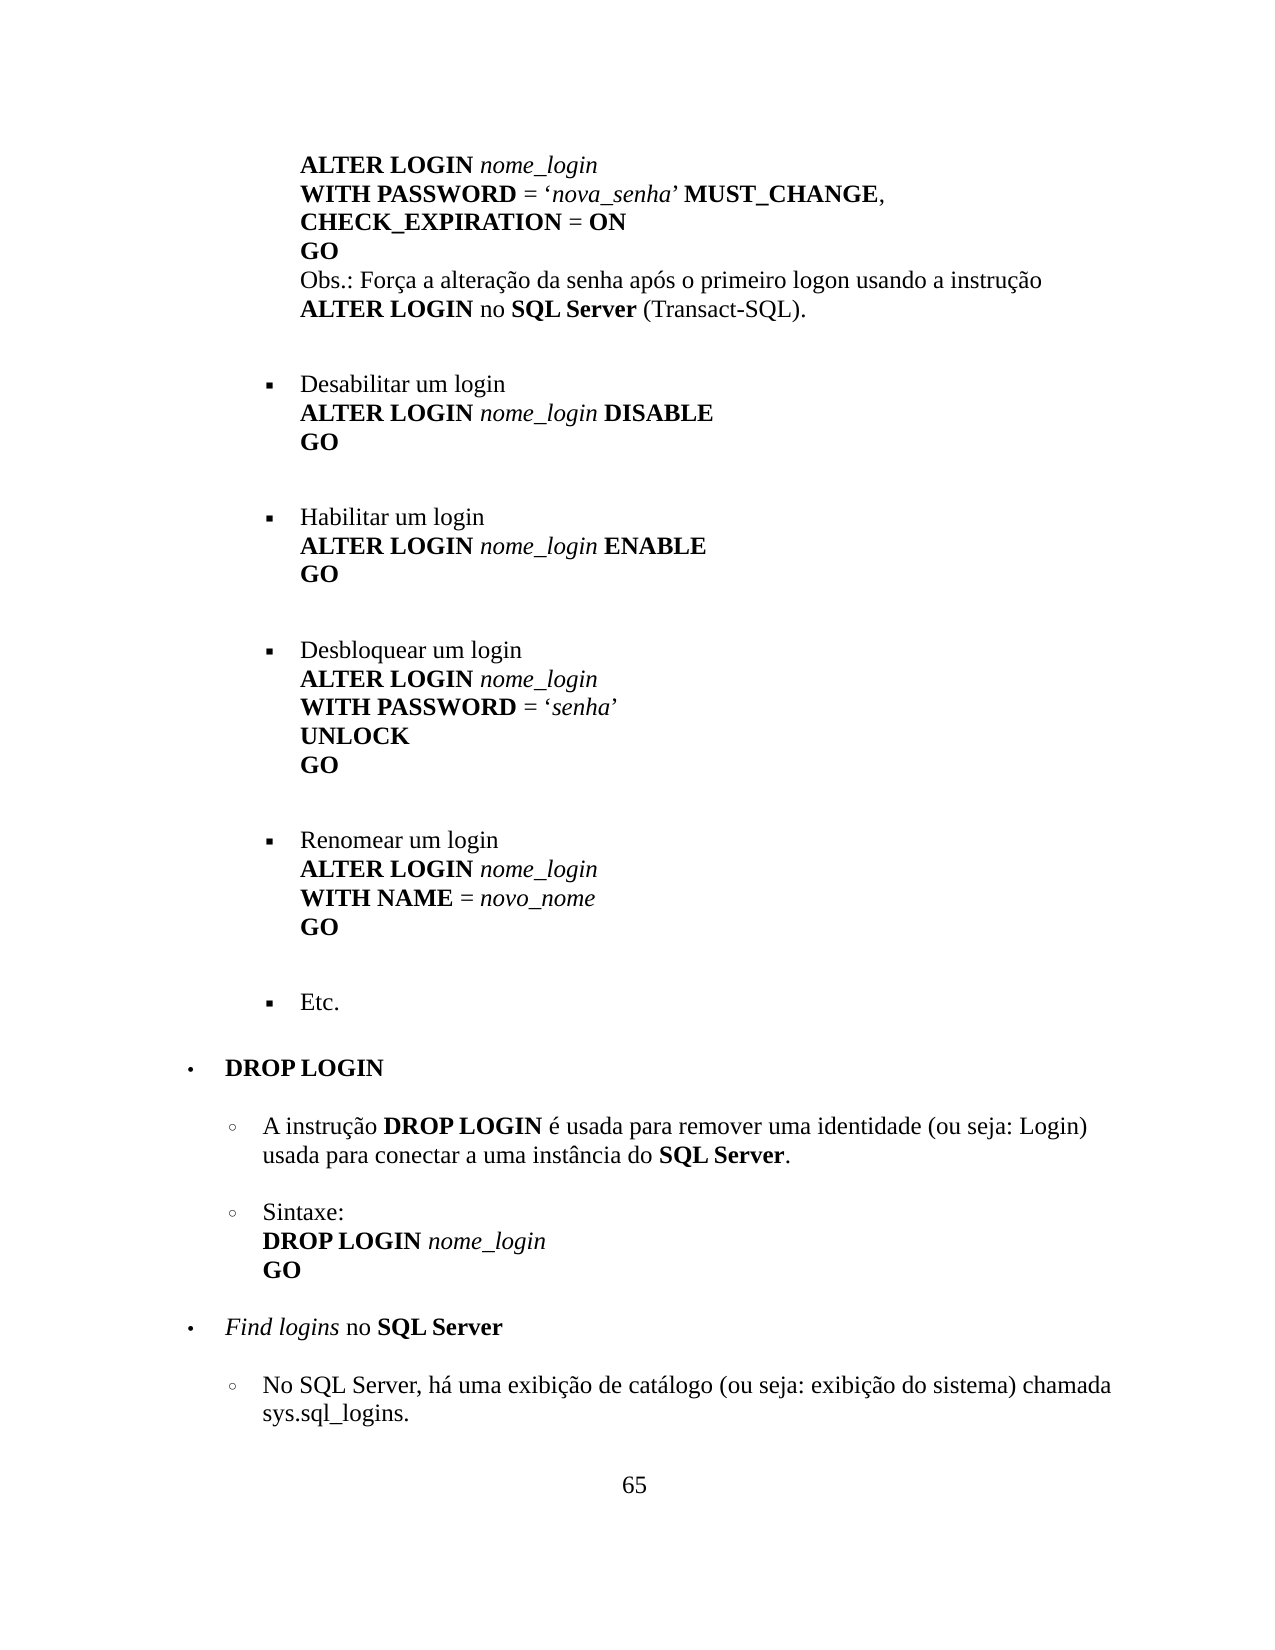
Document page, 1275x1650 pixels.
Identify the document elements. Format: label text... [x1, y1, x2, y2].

list Find logins no SQL Server [187, 1312, 1125, 1370]
list A instrução DROP LOGIN é usada para remover uma identidade (ou seja: Login) usada para conectar a uma instância do SQL Server. [225, 1111, 1125, 1197]
list Etc. [262, 987, 1125, 1044]
list DROP LOGIN [187, 1053, 1125, 1111]
list No SQL Server, há uma exibição de catálogo (ou seja: exibição do sistema) chamada sys.sql_logins. [225, 1370, 1125, 1427]
list Sintaxe: DROP LOGIN nome_login GO [225, 1197, 1125, 1312]
list Desabilitar um login ALTER LOGIN nome_login DISABLE GO [262, 369, 1125, 484]
list Habilitar um login ALTER LOGIN nome_login ENABLE GO [262, 502, 1125, 617]
list Desbloquear um login ALTER LOGIN nome_login WITH PASSWORD = ‘senha’ UNLOCK GO [262, 635, 1125, 807]
list ALTER LOGIN nome_login WITH PASSWORD = ‘nova_senha’ MUST_CHANGE, CHECK_EXPIRATION = ON GO Obs.: Força a alteração da senha após o primeiro logon usando a instrução ALTER LOGIN no SQL Server (Transact-SQL). [262, 150, 1125, 351]
list Renomear um login ALTER LOGIN nome_login WITH NAME = novo_nome GO [262, 825, 1125, 969]
